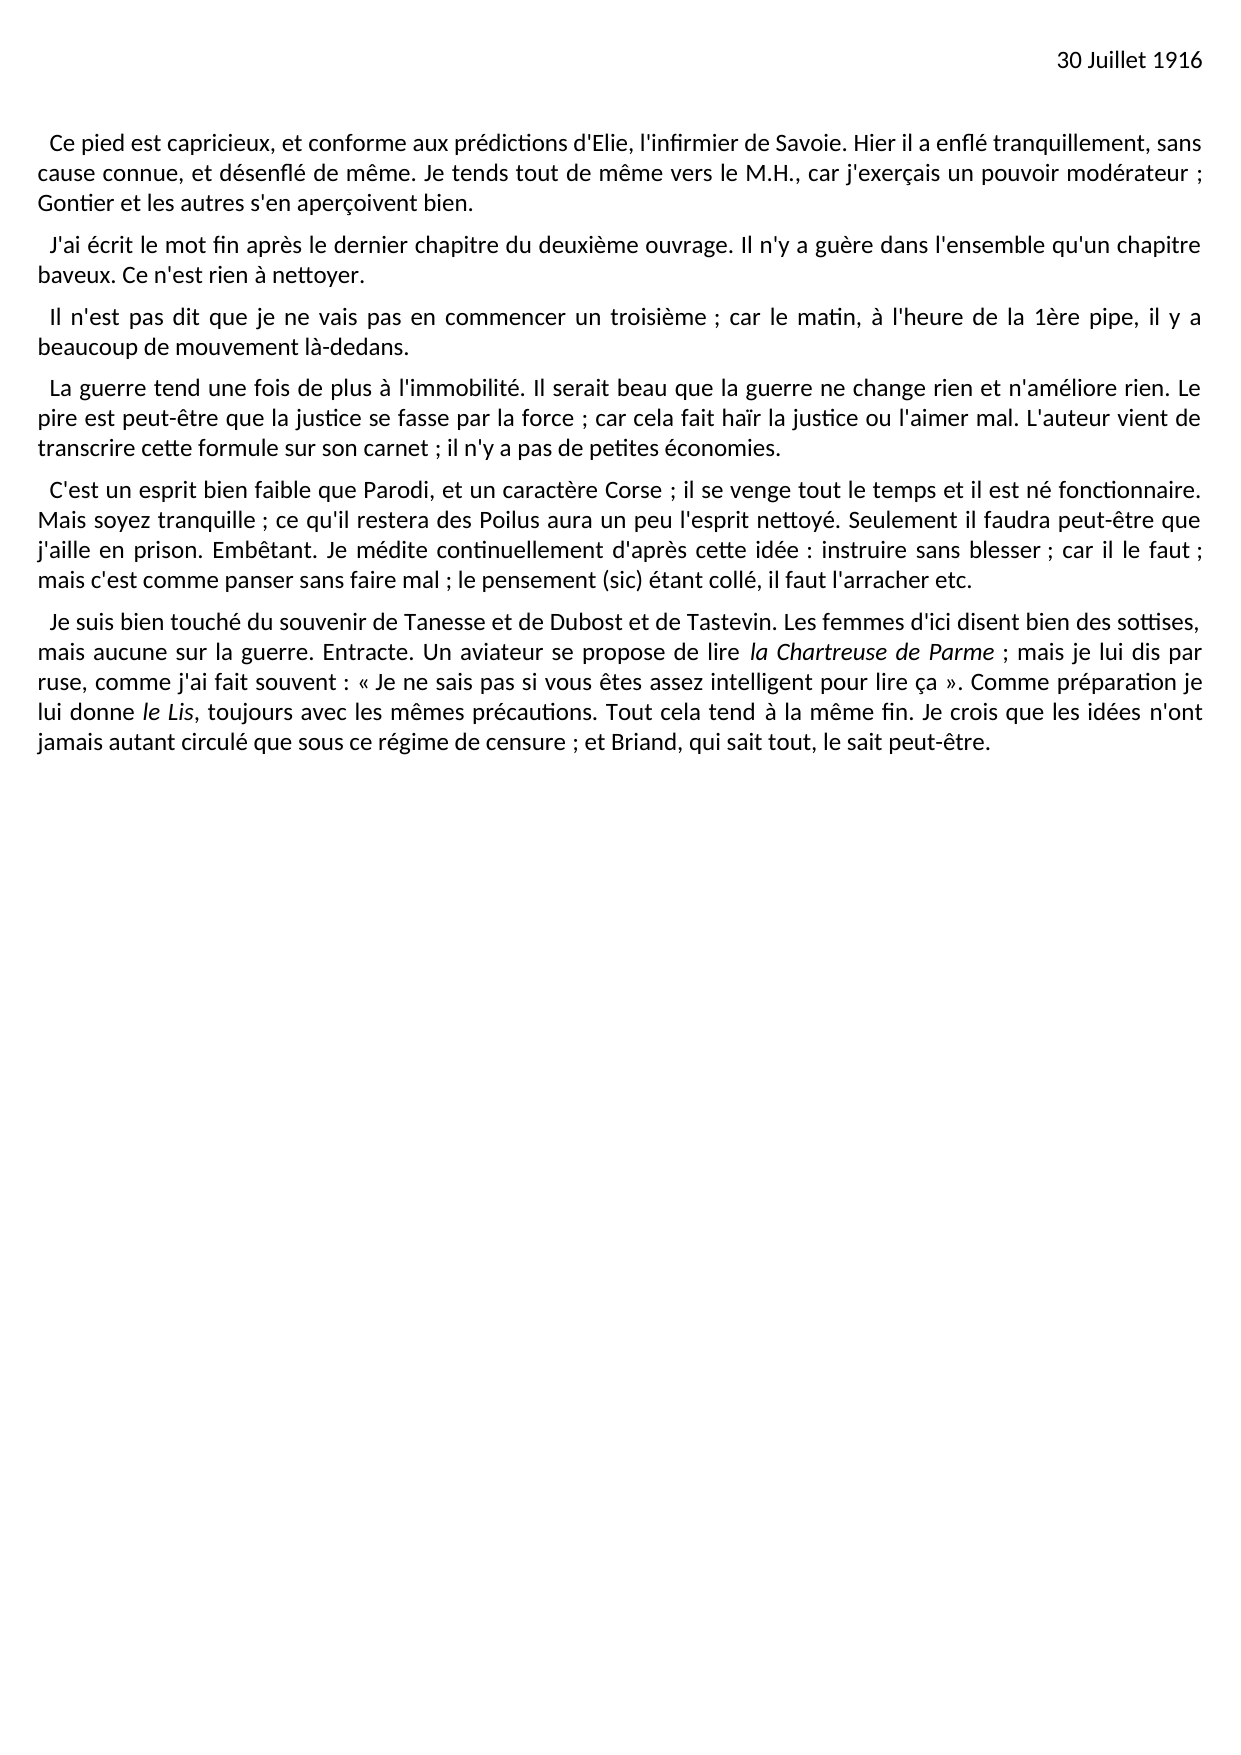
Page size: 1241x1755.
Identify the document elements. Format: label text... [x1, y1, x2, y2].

text J'ai écrit le mot fin après le dernier chapitre du deuxième ouvrage. Il n'y a guère dans l'ensemble qu'un chapitre baveux. Ce n'est rien à nettoyer. [37, 234, 1203, 289]
text La guerre tend une fois de plus à l'immobilité. Il serait beau que la guerre ne change rien et n'améliore rien. Le pire est peut-être que la justice se fasse par la force ; car cela fait haïr la justice ou l'aimer mal. L'auteur vient de transcrire cette formule sur son carnet ; il n'y a pas de petites économies. [37, 378, 1203, 463]
text Ce pied est capricieux, et conforme aux prédictions d'Elie, l'infirmier de Savoie. Hier il a enflé tranquillement, sans cause connue, et désenflé de même. Je tends tout de même vers le M.H., car j'exerçais un pouvoir modérateur ; Gontier et les autres s'en aperçoivent bien. [37, 133, 1203, 218]
text 30 Juillet 1916 [37, 49, 1203, 74]
text C'est un esprit bien faible que Parodi, et un caractère Corse ; il se venge tout le temps et il est né fonctionnaire. Mais soyez tranquille ; ce qu'il restera des Poilus aura un peu l'esprit nettoyé. Seulement il faudra peut-être que j'aille en pri­son. Embêtant. Je médite continuellement d'après cette idée : instruire sans blesser ; car il le faut ; mais c'est comme panser sans faire mal ; le pensement (sic) étant collé, il faut l'arracher etc. [37, 480, 1203, 595]
text Il n'est pas dit que je ne vais pas en commencer un troisième ; car le matin, à l'heure de la 1ère pipe, il y a beaucoup de mouvement là-dedans. [37, 306, 1203, 361]
text Je suis bien touché du souvenir de Tanesse et de Dubost et de Tastevin. Les femmes d'ici disent bien des sottises, mais aucune sur la guerre. Entracte. Un aviateur se propose de lire la Chartreuse de Parme ; mais je lui dis par ruse, comme j'ai fait souvent : « Je ne sais pas si vous êtes assez intelligent pour lire ça ». Comme préparation je lui donne le Lis, toujours avec les mêmes précautions. Tout cela tend à la même fin. Je crois que les idées n'ont jamais autant circulé que sous ce régime de censure ; et Briand, qui sait tout, le sait peut-être. [37, 612, 1203, 757]
